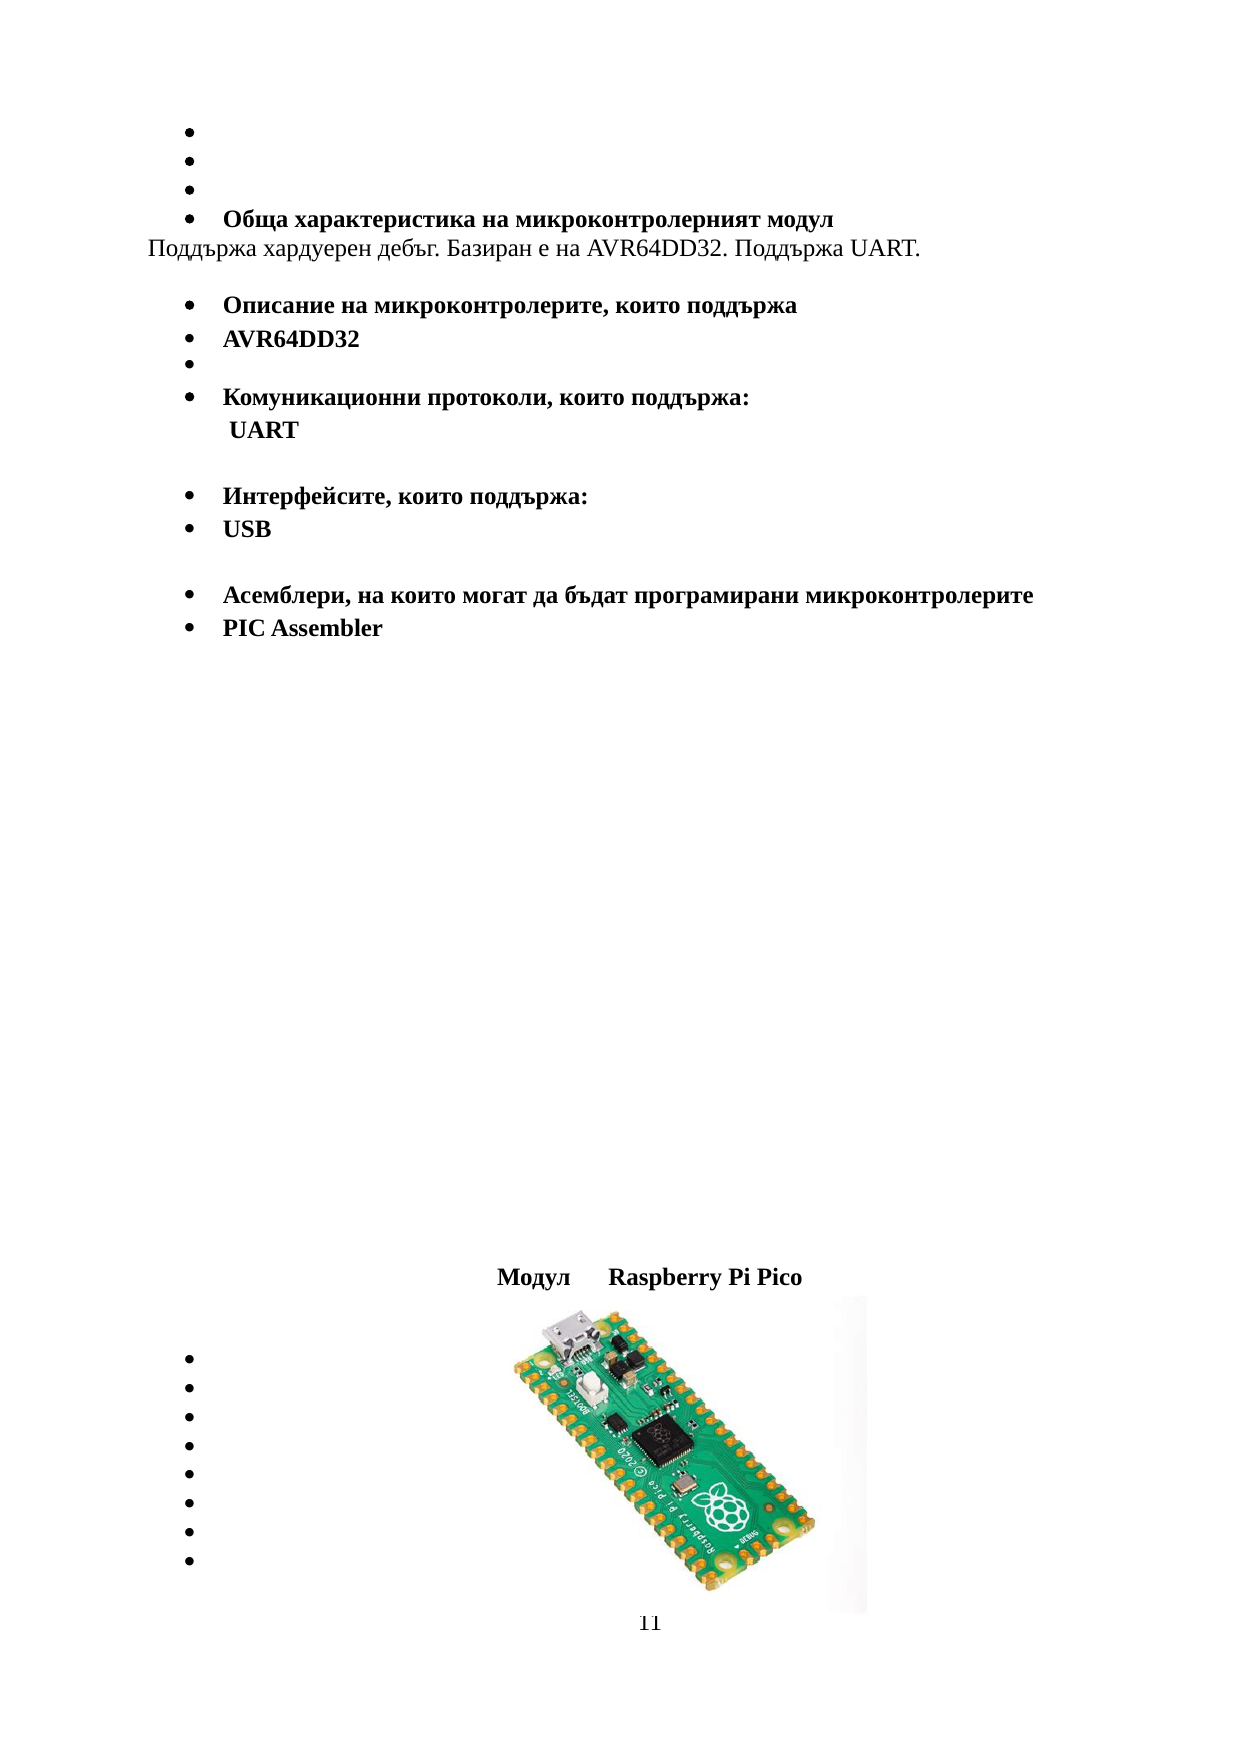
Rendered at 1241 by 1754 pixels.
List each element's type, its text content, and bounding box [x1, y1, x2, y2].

list PIC Assembler [185, 613, 1152, 642]
list Обща характеристика на микроконтролерният модул [185, 204, 1152, 233]
list Интерфейсите, които поддържа: [185, 481, 1152, 510]
list Описание на микроконтролерите, които поддържа [185, 291, 1152, 319]
text Поддържа хардуерен дебъг. Базиран е на AVR64DD32. Поддържа UART. [148, 233, 1152, 262]
text Модул Raspberry Pi Pico [148, 1262, 1152, 1291]
list Комуникационни протоколи, които поддържа: [185, 382, 1152, 411]
picture [482, 1294, 868, 1616]
list USB [185, 514, 1152, 543]
list AVR64DD32 [185, 324, 1152, 352]
list Асемблери, на които могат да бъдат програмирани микроконтролерите [185, 580, 1152, 609]
text UART [148, 415, 1152, 444]
